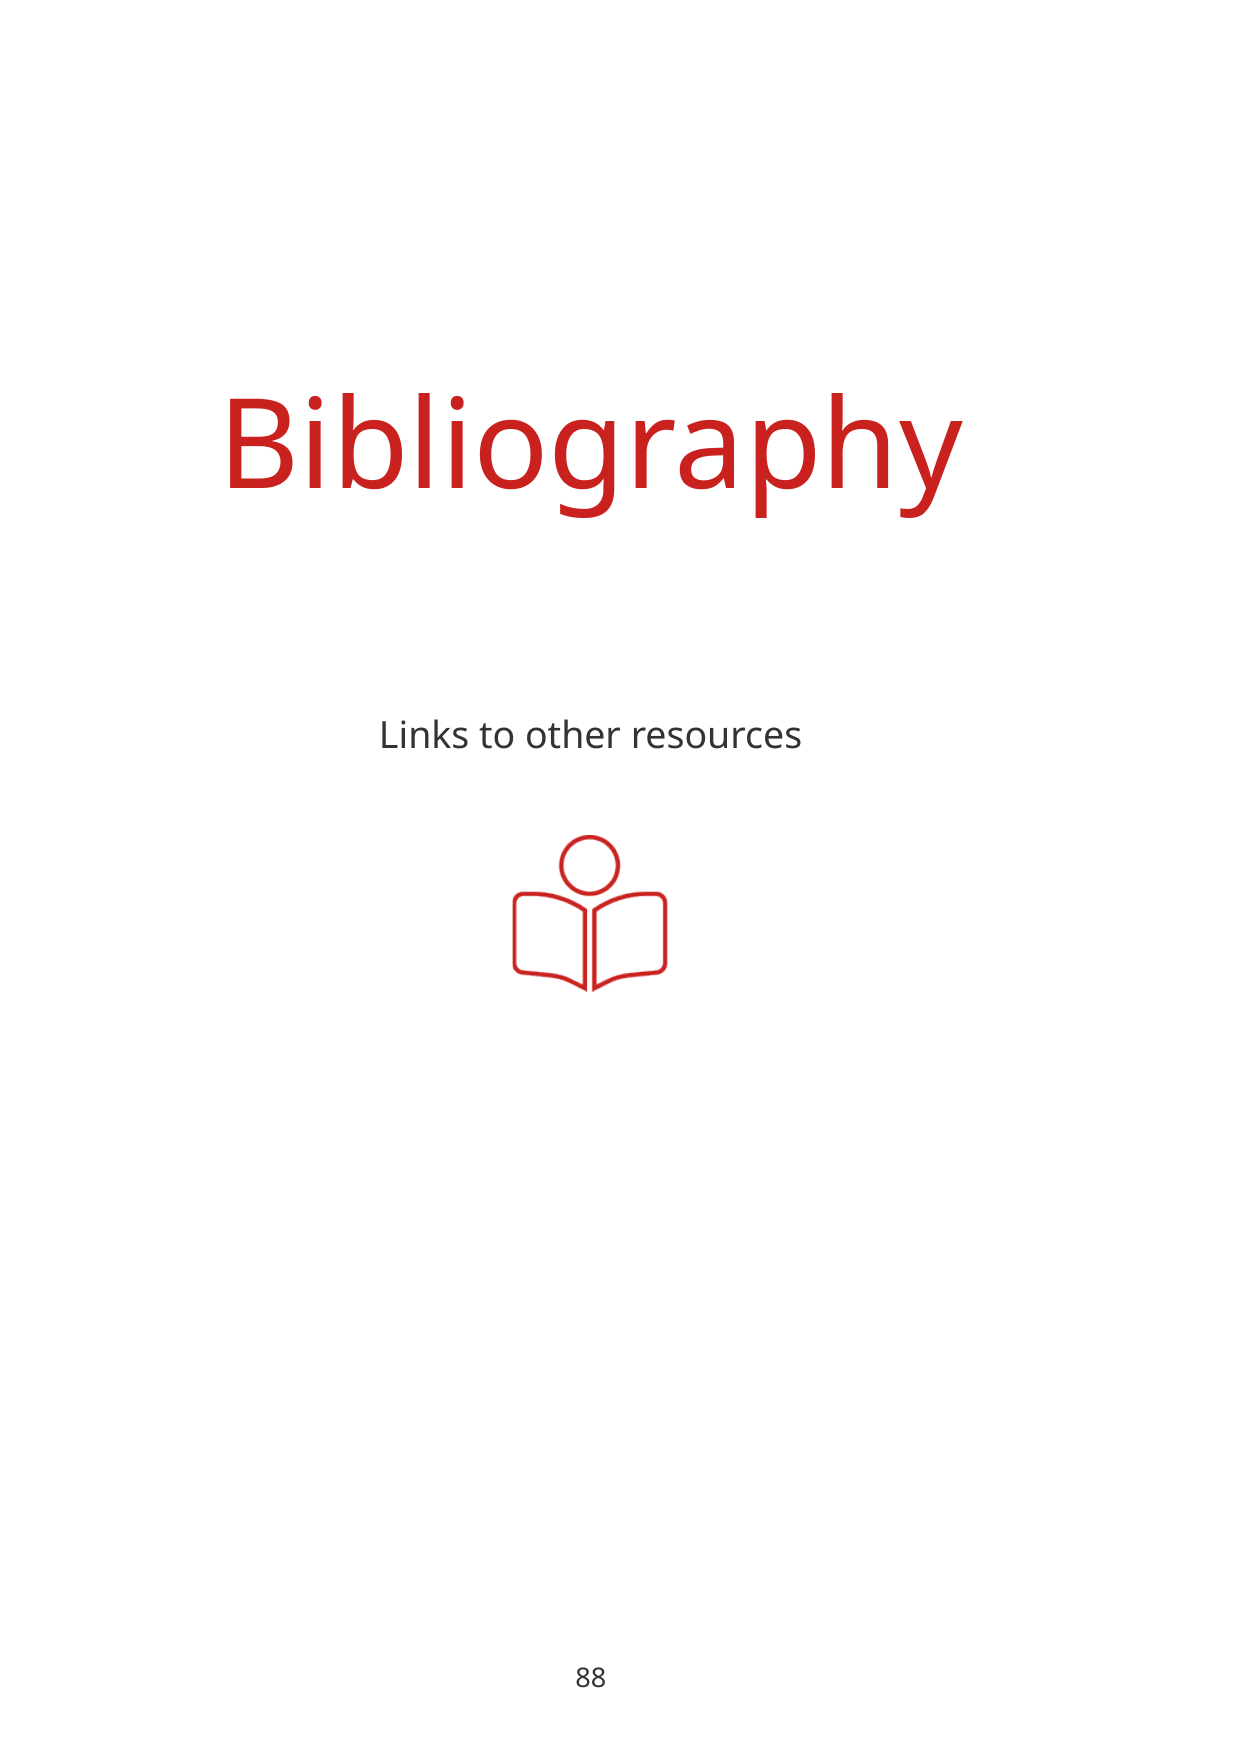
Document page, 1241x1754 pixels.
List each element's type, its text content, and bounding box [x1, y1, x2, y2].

title Bibliography [59, 354, 1122, 525]
subtitle Links to other resources [59, 708, 1122, 759]
picture [512, 835, 669, 992]
